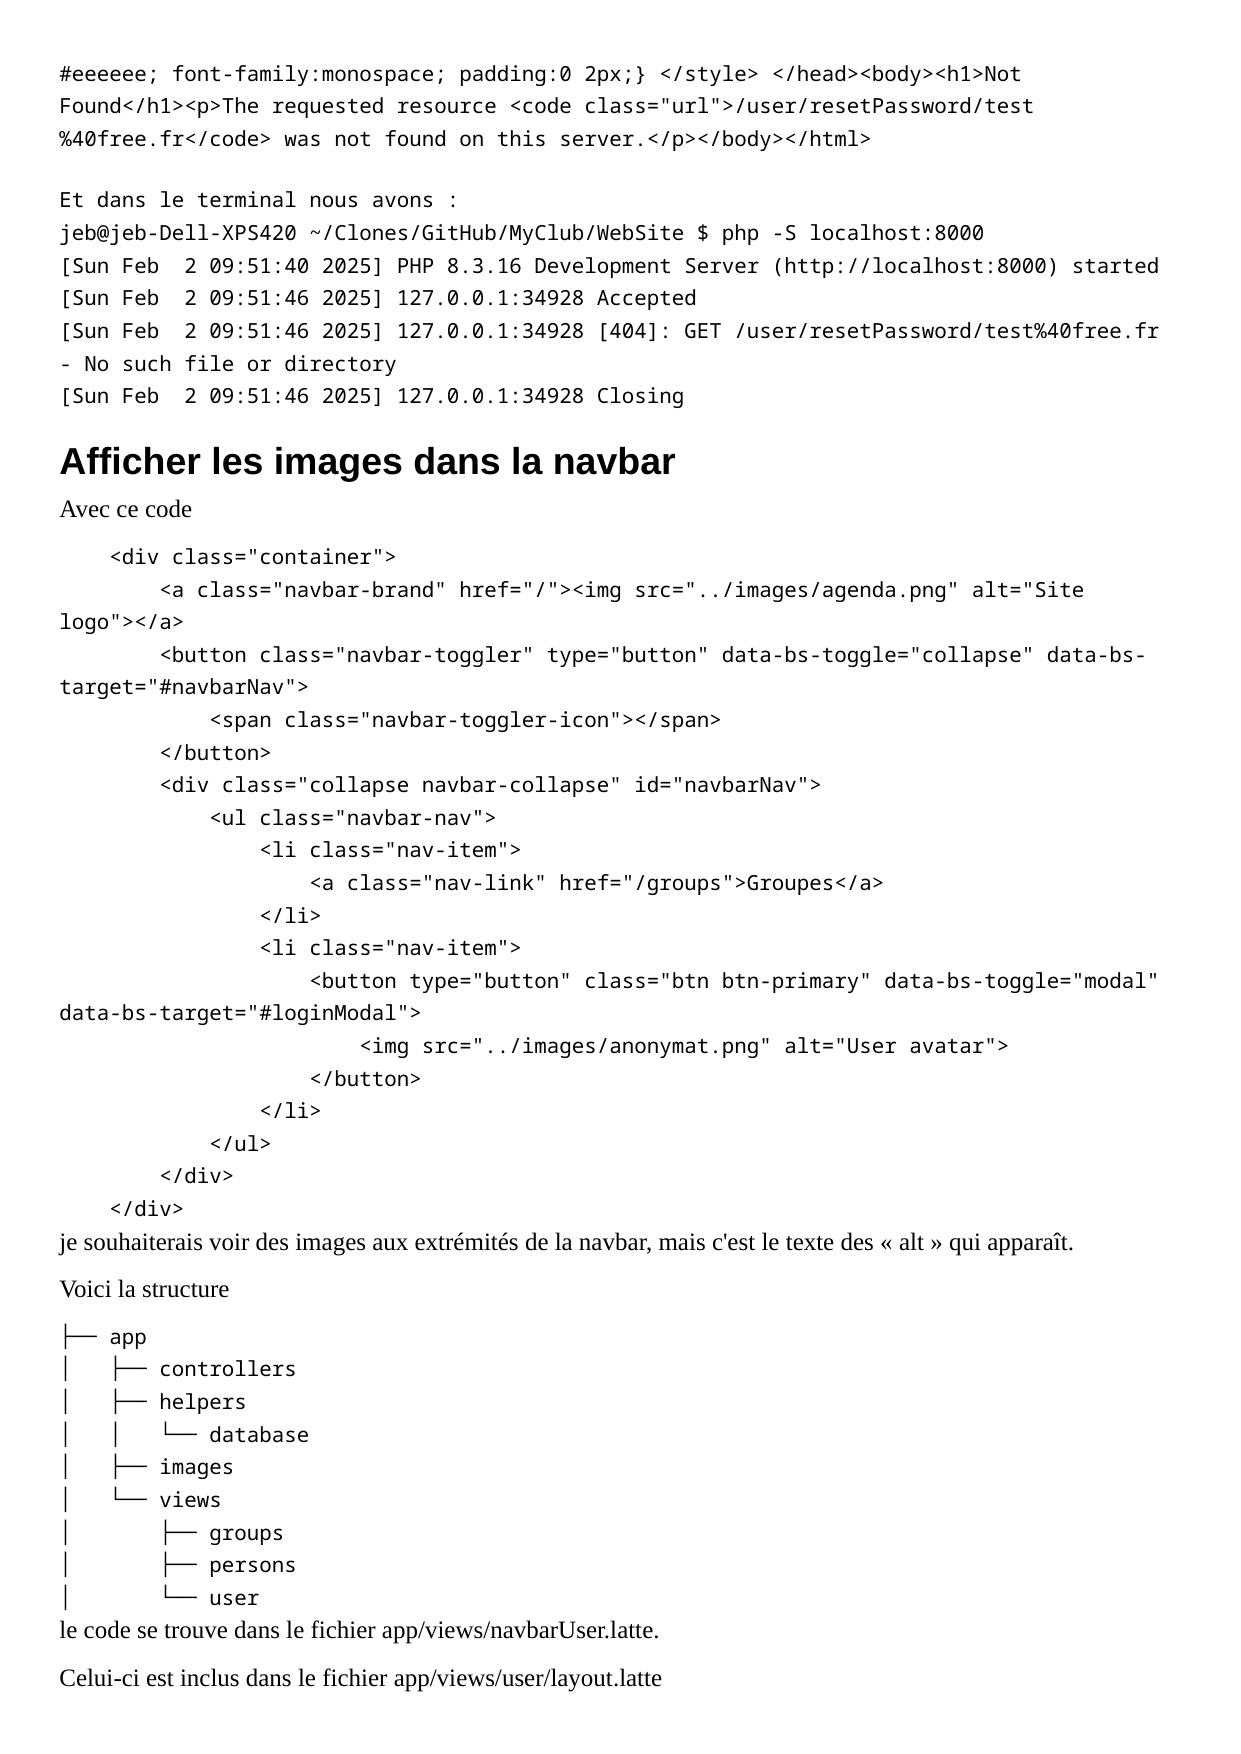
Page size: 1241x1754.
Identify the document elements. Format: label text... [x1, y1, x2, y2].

text </button> [59, 1064, 1181, 1092]
text <button type="button" class="btn btn-primary" data-bs-toggle="modal" data-bs-target="#loginModal"> [59, 966, 1181, 1027]
subtitle Afficher les images dans la navbar [59, 439, 1181, 482]
text <li class="nav-item"> [59, 933, 1181, 962]
text <div class="container"> [59, 542, 1181, 571]
text │ ├── images [59, 1452, 1181, 1481]
text <div class="collapse navbar-collapse" id="navbarNav"> [59, 770, 1181, 799]
text <li class="nav-item"> [59, 836, 1181, 864]
text Et dans le terminal nous avons : jeb@jeb-Dell-XPS420 ~/Clones/GitHub/MyClub/WebSite $ php -S localhost:8000 [59, 186, 1181, 247]
text ├── app [59, 1322, 1181, 1350]
text │ └── user [59, 1583, 1181, 1611]
text <img src="../images/anonymat.png" alt="User avatar"> [59, 1031, 1181, 1059]
text [Sun Feb 2 09:51:40 2025] PHP 8.3.16 Development Server (http://localhost:8000) started [59, 251, 1181, 279]
text [Sun Feb 2 09:51:46 2025] 127.0.0.1:34928 [404]: GET /user/resetPassword/test%40free.fr - No such file or directory [59, 316, 1181, 377]
text </button> [59, 738, 1181, 766]
text [Sun Feb 2 09:51:46 2025] 127.0.0.1:34928 Accepted [59, 283, 1181, 312]
text [Sun Feb 2 09:51:46 2025] 127.0.0.1:34928 Closing [59, 381, 1181, 410]
text <ul class="navbar-nav"> [59, 803, 1181, 831]
text <button class="navbar-toggler" type="button" data-bs-toggle="collapse" data-bs-target="#navbarNav"> [59, 640, 1181, 701]
text │ │ └── database [59, 1420, 1181, 1448]
text </div> [59, 1162, 1181, 1190]
text Voici la structure [59, 1274, 1181, 1303]
text <span class="navbar-toggler-icon"></span> [59, 705, 1181, 733]
text le code se trouve dans le fichier app/views/navbarUser.latte. [59, 1615, 1181, 1644]
text │ └── views [59, 1485, 1181, 1513]
text <a class="navbar-brand" href="/"><img src="../images/agenda.png" alt="Site logo"></a> [59, 575, 1181, 636]
text #eeeeee; font-family:monospace; padding:0 2px;} </style> </head><body><h1>Not Found</h1><p>The requested resource <code class="url">/user/resetPassword/test%40free.fr</code> was not found on this server.</p></body></html> [59, 59, 1181, 153]
text </div> [59, 1194, 1181, 1223]
text je souhaiterais voir des images aux extrémités de la navbar, mais c'est le texte des « alt » qui apparaît. [59, 1227, 1181, 1256]
text │ ├── helpers [59, 1387, 1181, 1416]
text </li> [59, 1096, 1181, 1125]
text │ ├── controllers [59, 1354, 1181, 1383]
text </li> [59, 901, 1181, 929]
text Celui-ci est inclus dans le fichier app/views/user/layout.latte [59, 1663, 1181, 1692]
text │ ├── groups [59, 1518, 1181, 1546]
text </ul> [59, 1129, 1181, 1157]
text Avec ce code [59, 494, 1181, 523]
text <a class="nav-link" href="/groups">Groupes</a> [59, 868, 1181, 897]
text │ ├── persons [59, 1550, 1181, 1579]
